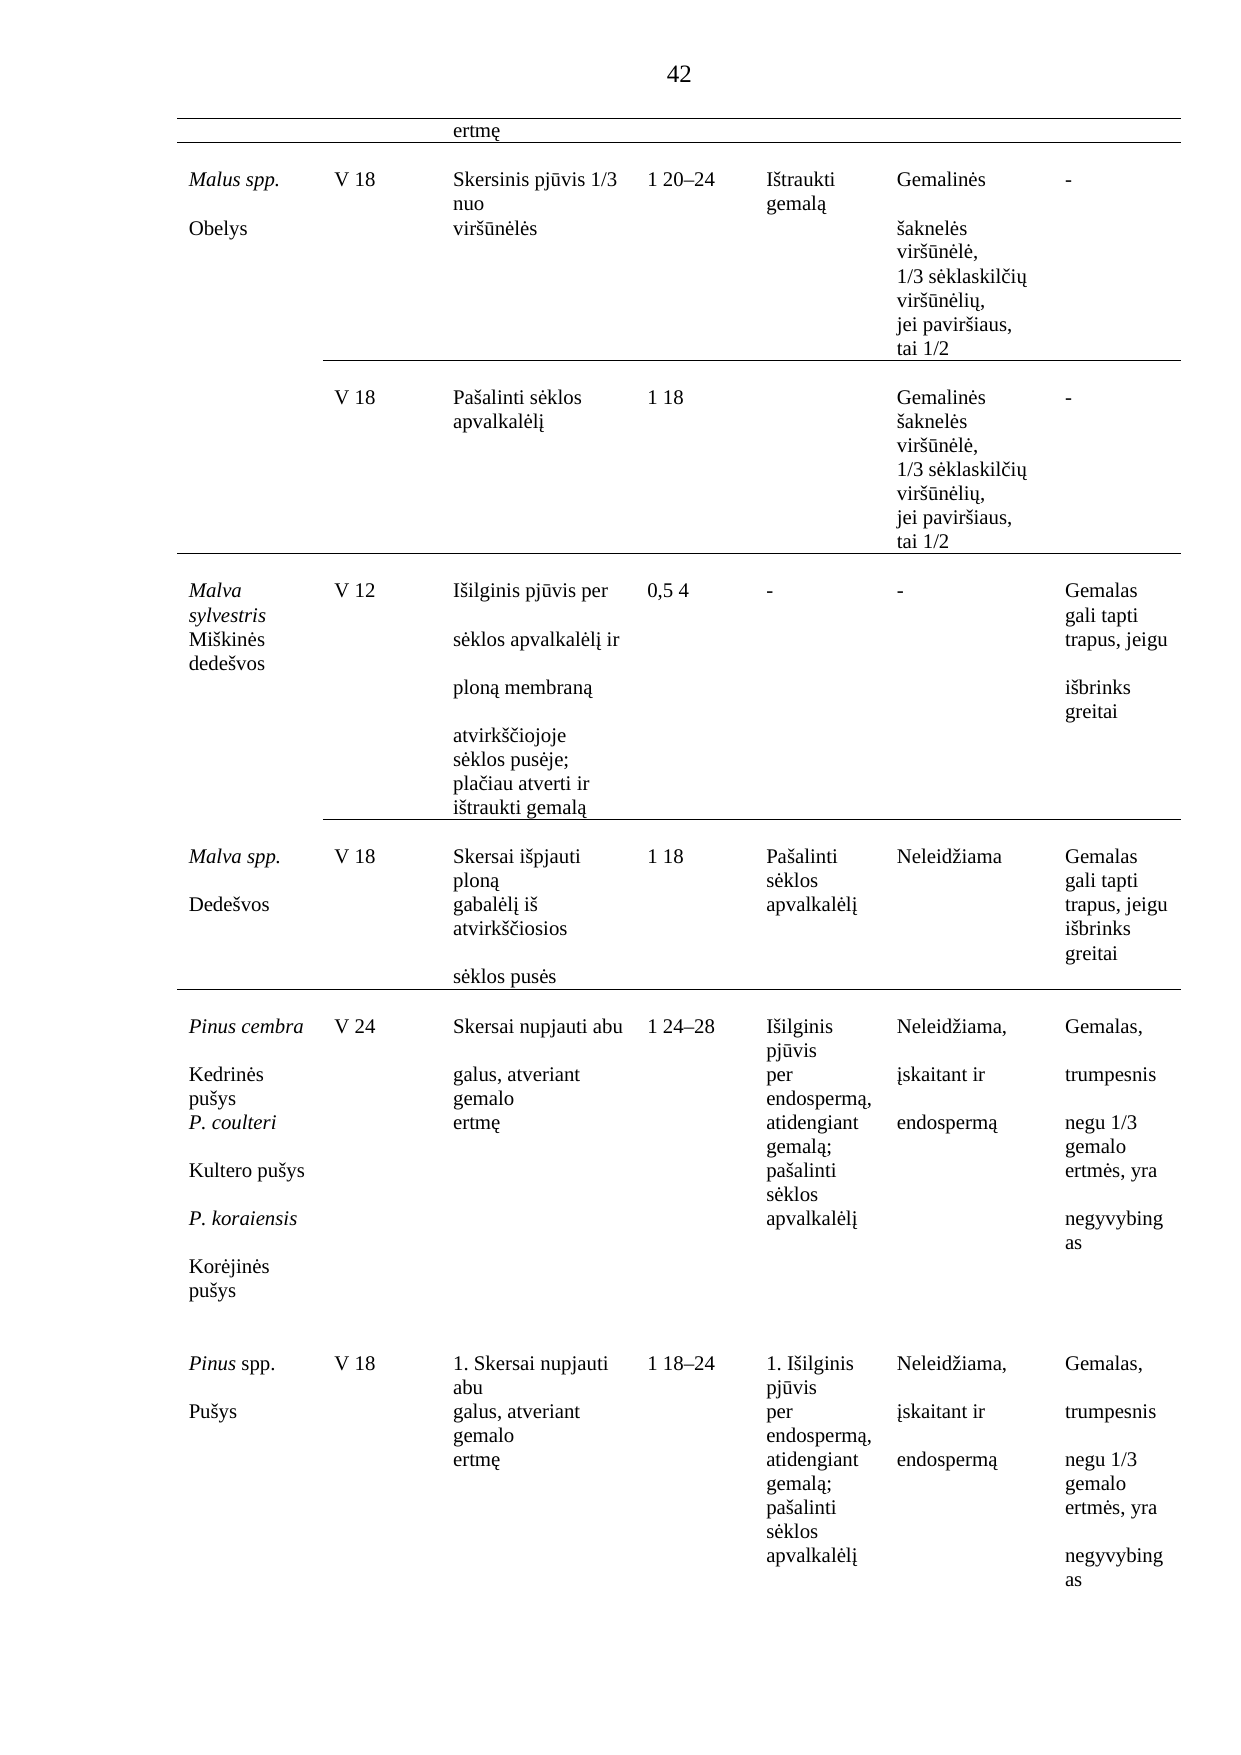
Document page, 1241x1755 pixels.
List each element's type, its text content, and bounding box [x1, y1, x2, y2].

table_cell [636, 795, 755, 819]
table_cell Kedrinės pušys [177, 1062, 323, 1110]
table_cell Skersinis pjūvis 1/3 nuo [442, 167, 636, 215]
table_cell Neleidžiama [885, 844, 1053, 892]
table_cell apvalkalėlį [442, 409, 636, 433]
table_cell negu 1/3 gemalo [1054, 1110, 1181, 1158]
table_cell išbrinks greitai [1054, 675, 1181, 723]
table_cell [1054, 747, 1181, 771]
table_cell 1/3 sėklaskilčių [885, 457, 1053, 481]
table_cell Pušys [177, 1399, 323, 1447]
table_cell [755, 385, 885, 409]
table_cell [636, 1206, 755, 1254]
table_cell [323, 990, 442, 1014]
table_cell [636, 820, 755, 844]
table_cell [442, 481, 636, 505]
table_cell [442, 505, 636, 529]
table_cell sėklos pusės [442, 965, 636, 988]
table_cell [885, 1303, 1053, 1326]
table_cell pašalinti sėklos [755, 1158, 885, 1206]
table_cell galus, atveriant gemalo [442, 1399, 636, 1447]
table_cell [323, 336, 442, 360]
table_cell [1054, 336, 1181, 360]
table_cell [636, 723, 755, 747]
table_cell 0,5 4 [636, 579, 755, 627]
table_cell [177, 819, 323, 844]
table_cell [442, 1495, 636, 1543]
table_cell [323, 240, 442, 263]
table_cell [1054, 965, 1181, 988]
table_cell [177, 385, 323, 409]
table_cell apvalkalėlį [755, 1206, 885, 1254]
table_cell 1 20–24 [636, 167, 755, 215]
table_cell 1. Išilginis pjūvis [755, 1351, 885, 1399]
table_cell viršūnėlė, [885, 433, 1053, 457]
table_cell [755, 747, 885, 771]
table_cell [177, 505, 323, 529]
table_cell [755, 143, 885, 167]
table_cell [885, 627, 1053, 675]
table_cell Išilginis pjūvis [755, 1014, 885, 1062]
table_cell V 18 [323, 167, 442, 215]
table_cell [885, 723, 1053, 747]
table_cell [177, 336, 323, 360]
table_cell [323, 215, 442, 239]
table_cell per endospermą, [755, 1399, 885, 1447]
table_cell [885, 795, 1053, 819]
table_cell sėklos apvalkalėlį ir [442, 627, 636, 675]
table_cell [1054, 215, 1181, 239]
table_cell [323, 554, 442, 578]
table_cell Pinus spp. [177, 1351, 323, 1399]
table_cell jei paviršiaus, [885, 312, 1053, 336]
table_cell galus, atveriant gemalo [442, 1062, 636, 1110]
table_cell [177, 1543, 323, 1591]
table_cell [1054, 481, 1181, 505]
table_cell Kultero pušys [177, 1158, 323, 1206]
table_cell [885, 1254, 1053, 1302]
table_cell [177, 264, 323, 288]
table_cell [885, 916, 1053, 964]
table_cell [442, 240, 636, 263]
table_cell Pašalinti sėklos [755, 844, 885, 892]
table_cell [636, 288, 755, 312]
table_cell [885, 771, 1053, 795]
table_cell Dedešvos [177, 892, 323, 916]
table_cell Neleidžiama, [885, 1014, 1053, 1062]
table_cell [442, 143, 636, 167]
table_cell tai 1/2 [885, 529, 1053, 553]
table_cell [177, 1326, 323, 1351]
table_cell [1054, 457, 1181, 481]
table_cell [177, 916, 323, 964]
table_cell [177, 360, 323, 385]
table_cell - [1054, 167, 1181, 215]
table_cell [755, 965, 885, 988]
table_cell [636, 771, 755, 795]
table_cell [177, 1495, 323, 1543]
table_cell [636, 433, 755, 457]
table_cell [636, 361, 755, 385]
table_cell gabalėlį iš [442, 892, 636, 916]
table_cell [442, 336, 636, 360]
table_cell [323, 433, 442, 457]
table_cell ertmės, yra [1054, 1158, 1181, 1206]
table_cell [177, 1303, 323, 1326]
table_cell [323, 820, 442, 844]
table_cell [636, 627, 755, 675]
table_cell [323, 771, 442, 795]
table_cell [636, 457, 755, 481]
table_cell [177, 457, 323, 481]
table_cell [323, 747, 442, 771]
table_cell [755, 288, 885, 312]
table_cell [755, 554, 885, 578]
table_cell [323, 457, 442, 481]
table_cell atidengiant gemalą; [755, 1110, 885, 1158]
table_cell [1054, 361, 1181, 385]
table_cell [636, 505, 755, 529]
table_cell [755, 627, 885, 675]
table_cell Gemalinės [885, 385, 1053, 409]
table_cell [636, 892, 755, 916]
table_cell [636, 312, 755, 336]
table_cell [636, 1543, 755, 1591]
table_cell [885, 1206, 1053, 1254]
table_cell [885, 1495, 1053, 1543]
table_cell [636, 143, 755, 167]
table_cell išbrinks greitai [1054, 916, 1181, 964]
table_cell 1 18 [636, 844, 755, 892]
table_cell [1054, 288, 1181, 312]
table_cell [755, 723, 885, 747]
table_cell [442, 820, 636, 844]
table_cell [636, 965, 755, 988]
table_cell [755, 215, 885, 239]
table_cell įskaitant ir [885, 1062, 1053, 1110]
table_cell per endospermą, [755, 1062, 885, 1110]
table_cell ištraukti gemalą [442, 795, 636, 819]
table_cell [442, 1303, 636, 1326]
table_cell [755, 336, 885, 360]
table_cell [177, 723, 323, 747]
table_cell [1054, 1591, 1181, 1615]
table_cell ertmę [442, 119, 636, 142]
table_cell endospermą [885, 1110, 1053, 1158]
table_cell [442, 361, 636, 385]
table_cell sėklos pusėje; [442, 747, 636, 771]
table_cell [1054, 795, 1181, 819]
table_cell šaknelės [885, 215, 1053, 239]
table_cell V 12 [323, 579, 442, 627]
table_cell [636, 1158, 755, 1206]
table_cell [323, 892, 442, 916]
table_cell - [1054, 385, 1181, 409]
table_cell [1054, 143, 1181, 167]
table_cell [177, 119, 323, 142]
table_cell [177, 529, 323, 553]
table_cell [177, 747, 323, 771]
table_cell [177, 1591, 323, 1615]
table_cell [323, 795, 442, 819]
table_cell [177, 675, 323, 723]
table_cell Pinus cembra [177, 1014, 323, 1062]
table_cell trapus, jeigu [1054, 892, 1181, 916]
table_cell Gemalas, [1054, 1014, 1181, 1062]
table_cell [755, 409, 885, 433]
table_cell negu 1/3 gemalo [1054, 1447, 1181, 1495]
table_cell [755, 1591, 885, 1615]
table_cell [323, 627, 442, 675]
table_cell [323, 1110, 442, 1158]
table_cell [636, 1447, 755, 1495]
table_cell plačiau atverti ir [442, 771, 636, 795]
table_cell negyvybingas [1054, 1206, 1181, 1254]
table_cell [323, 361, 442, 385]
table_cell [636, 119, 755, 142]
table_cell [636, 481, 755, 505]
table_cell [323, 723, 442, 747]
table_cell [323, 529, 442, 553]
table_cell [177, 143, 323, 167]
table_cell viršūnėlės [442, 215, 636, 239]
table_cell [885, 554, 1053, 578]
table_cell [636, 990, 755, 1014]
table_cell [177, 771, 323, 795]
table_cell [1054, 1303, 1181, 1326]
table_cell Malva sylvestris [177, 579, 323, 627]
table_cell V 18 [323, 844, 442, 892]
table_cell [177, 433, 323, 457]
table_cell Malus spp. [177, 167, 323, 215]
table_cell [755, 820, 885, 844]
table_cell [885, 1543, 1053, 1591]
table_cell Gemalinės [885, 167, 1053, 215]
table_cell [636, 215, 755, 239]
table_cell [177, 481, 323, 505]
table_cell Pašalinti sėklos [442, 385, 636, 409]
table_cell P. koraiensis [177, 1206, 323, 1254]
table_cell [323, 1158, 442, 1206]
table_cell [442, 1254, 636, 1302]
table_cell [442, 529, 636, 553]
table_cell Išilginis pjūvis per [442, 579, 636, 627]
table_cell [323, 965, 442, 988]
table_cell trumpesnis [1054, 1062, 1181, 1110]
table_cell [755, 1254, 885, 1302]
table_cell viršūnėlių, [885, 288, 1053, 312]
table_cell - [755, 579, 885, 627]
table_cell [323, 409, 442, 433]
table_cell [755, 771, 885, 795]
table_cell V 18 [323, 385, 442, 409]
table_cell [636, 747, 755, 771]
table_cell [885, 361, 1053, 385]
table_cell [442, 554, 636, 578]
table_cell [755, 990, 885, 1014]
table_cell apvalkalėlį [755, 892, 885, 916]
table_cell ertmę [442, 1110, 636, 1158]
table_cell [636, 1254, 755, 1302]
table_cell Gemalas, [1054, 1351, 1181, 1399]
table_cell [885, 892, 1053, 916]
table_cell [636, 1495, 755, 1543]
table_cell viršūnėlė, [885, 240, 1053, 263]
table_cell [323, 1399, 442, 1447]
table_cell 1. Skersai nupjauti abu [442, 1351, 636, 1399]
table_cell Malva spp. [177, 844, 323, 892]
table_cell [755, 457, 885, 481]
table_cell [323, 1543, 442, 1591]
table_cell [636, 1326, 755, 1351]
table_cell [442, 1158, 636, 1206]
table_cell [1054, 723, 1181, 747]
table_cell [323, 1254, 442, 1302]
table_cell [1054, 990, 1181, 1014]
table_cell [636, 1062, 755, 1110]
table_cell [636, 554, 755, 578]
table_cell [885, 820, 1053, 844]
table_cell [1054, 312, 1181, 336]
table_cell [755, 529, 885, 553]
table_cell [442, 1326, 636, 1351]
table_cell [1054, 1254, 1181, 1302]
table_cell [177, 1447, 323, 1495]
table_cell [1054, 771, 1181, 795]
table_cell [177, 240, 323, 263]
table_cell [636, 1303, 755, 1326]
table_cell [1054, 433, 1181, 457]
table_cell Ištraukti gemalą [755, 167, 885, 215]
table_cell [885, 1158, 1053, 1206]
table_cell [636, 1399, 755, 1447]
table_cell [636, 529, 755, 553]
table_cell [323, 312, 442, 336]
table_cell negyvybingas [1054, 1543, 1181, 1591]
table_cell endospermą [885, 1447, 1053, 1495]
table_cell [323, 1303, 442, 1326]
table_cell [323, 1591, 442, 1615]
table_cell [755, 361, 885, 385]
table_cell [885, 1326, 1053, 1351]
table_cell [442, 990, 636, 1014]
table_cell [177, 965, 323, 988]
table_cell atvirkščiosios [442, 916, 636, 964]
table_cell [1054, 554, 1181, 578]
table_cell [177, 795, 323, 819]
table_cell [442, 457, 636, 481]
table_cell pašalinti sėklos [755, 1495, 885, 1543]
table_cell [885, 990, 1053, 1014]
table_cell [755, 795, 885, 819]
table_cell [442, 312, 636, 336]
table_cell [442, 433, 636, 457]
table_cell apvalkalėlį [755, 1543, 885, 1591]
table_cell [1054, 409, 1181, 433]
table_cell [177, 312, 323, 336]
table_cell 1 18–24 [636, 1351, 755, 1399]
table_cell Neleidžiama, [885, 1351, 1053, 1399]
table_cell 1 18 [636, 385, 755, 409]
table_cell V 24 [323, 1014, 442, 1062]
table_cell [323, 1326, 442, 1351]
table_cell V 18 [323, 1351, 442, 1399]
table_cell ertmę [442, 1447, 636, 1495]
table_cell [755, 240, 885, 263]
table_cell [636, 336, 755, 360]
table_cell jei paviršiaus, [885, 505, 1053, 529]
table_cell [442, 264, 636, 288]
table_cell [177, 554, 323, 578]
table_cell [1054, 505, 1181, 529]
table_cell [636, 1110, 755, 1158]
table_cell [442, 1591, 636, 1615]
table_cell [1054, 820, 1181, 844]
table_cell [323, 505, 442, 529]
table_cell [442, 288, 636, 312]
table_cell Miškinės dedešvos [177, 627, 323, 675]
table_cell [323, 916, 442, 964]
table_cell [885, 143, 1053, 167]
table_cell P. coulteri [177, 1110, 323, 1158]
table_cell tai 1/2 [885, 336, 1053, 360]
table_cell [885, 1591, 1053, 1615]
table_cell [323, 143, 442, 167]
table_cell įskaitant ir [885, 1399, 1053, 1447]
table_cell [885, 675, 1053, 723]
table_cell Obelys [177, 215, 323, 239]
table_cell [442, 1543, 636, 1591]
table_cell [755, 312, 885, 336]
table_cell [323, 675, 442, 723]
table_cell [1054, 1326, 1181, 1351]
table_cell [755, 1303, 885, 1326]
table_cell atvirkščiojoje [442, 723, 636, 747]
table_cell ertmės, yra [1054, 1495, 1181, 1543]
table_cell [1054, 119, 1181, 142]
table_cell viršūnėlių, [885, 481, 1053, 505]
table_cell [636, 240, 755, 263]
table_cell [885, 119, 1053, 142]
table_cell [755, 264, 885, 288]
table_cell [636, 675, 755, 723]
table_cell [636, 916, 755, 964]
table_cell Korėjinės pušys [177, 1254, 323, 1302]
table_cell [636, 264, 755, 288]
table_cell trumpesnis [1054, 1399, 1181, 1447]
table_cell [755, 119, 885, 142]
table_cell [755, 675, 885, 723]
table_cell [885, 965, 1053, 988]
table_cell [755, 916, 885, 964]
table_cell [1054, 240, 1181, 263]
table_cell [323, 481, 442, 505]
table_cell [755, 481, 885, 505]
table_cell [177, 409, 323, 433]
table_cell [1054, 529, 1181, 553]
table_cell [323, 1495, 442, 1543]
table_cell [323, 1062, 442, 1110]
table_cell [323, 288, 442, 312]
table_cell [323, 264, 442, 288]
table_cell Skersai nupjauti abu [442, 1014, 636, 1062]
table_cell Gemalas gali tapti [1054, 579, 1181, 627]
table_cell [177, 990, 323, 1014]
table_cell ploną membraną [442, 675, 636, 723]
table_cell [323, 1206, 442, 1254]
table_cell [177, 288, 323, 312]
table_cell šaknelės [885, 409, 1053, 433]
table_cell [755, 505, 885, 529]
table_cell - [885, 579, 1053, 627]
table_cell [442, 1206, 636, 1254]
table_cell 1 24–28 [636, 1014, 755, 1062]
table_cell [636, 1591, 755, 1615]
table_cell [636, 409, 755, 433]
table_cell [323, 119, 442, 142]
table_cell trapus, jeigu [1054, 627, 1181, 675]
table_cell [885, 747, 1053, 771]
table_cell [323, 1447, 442, 1495]
table_cell Skersai išpjauti ploną [442, 844, 636, 892]
table_cell atidengiant gemalą; [755, 1447, 885, 1495]
table_cell Gemalas gali tapti [1054, 844, 1181, 892]
table_cell [755, 433, 885, 457]
table_cell 1/3 sėklaskilčių [885, 264, 1053, 288]
table_cell [755, 1326, 885, 1351]
table_cell [1054, 264, 1181, 288]
